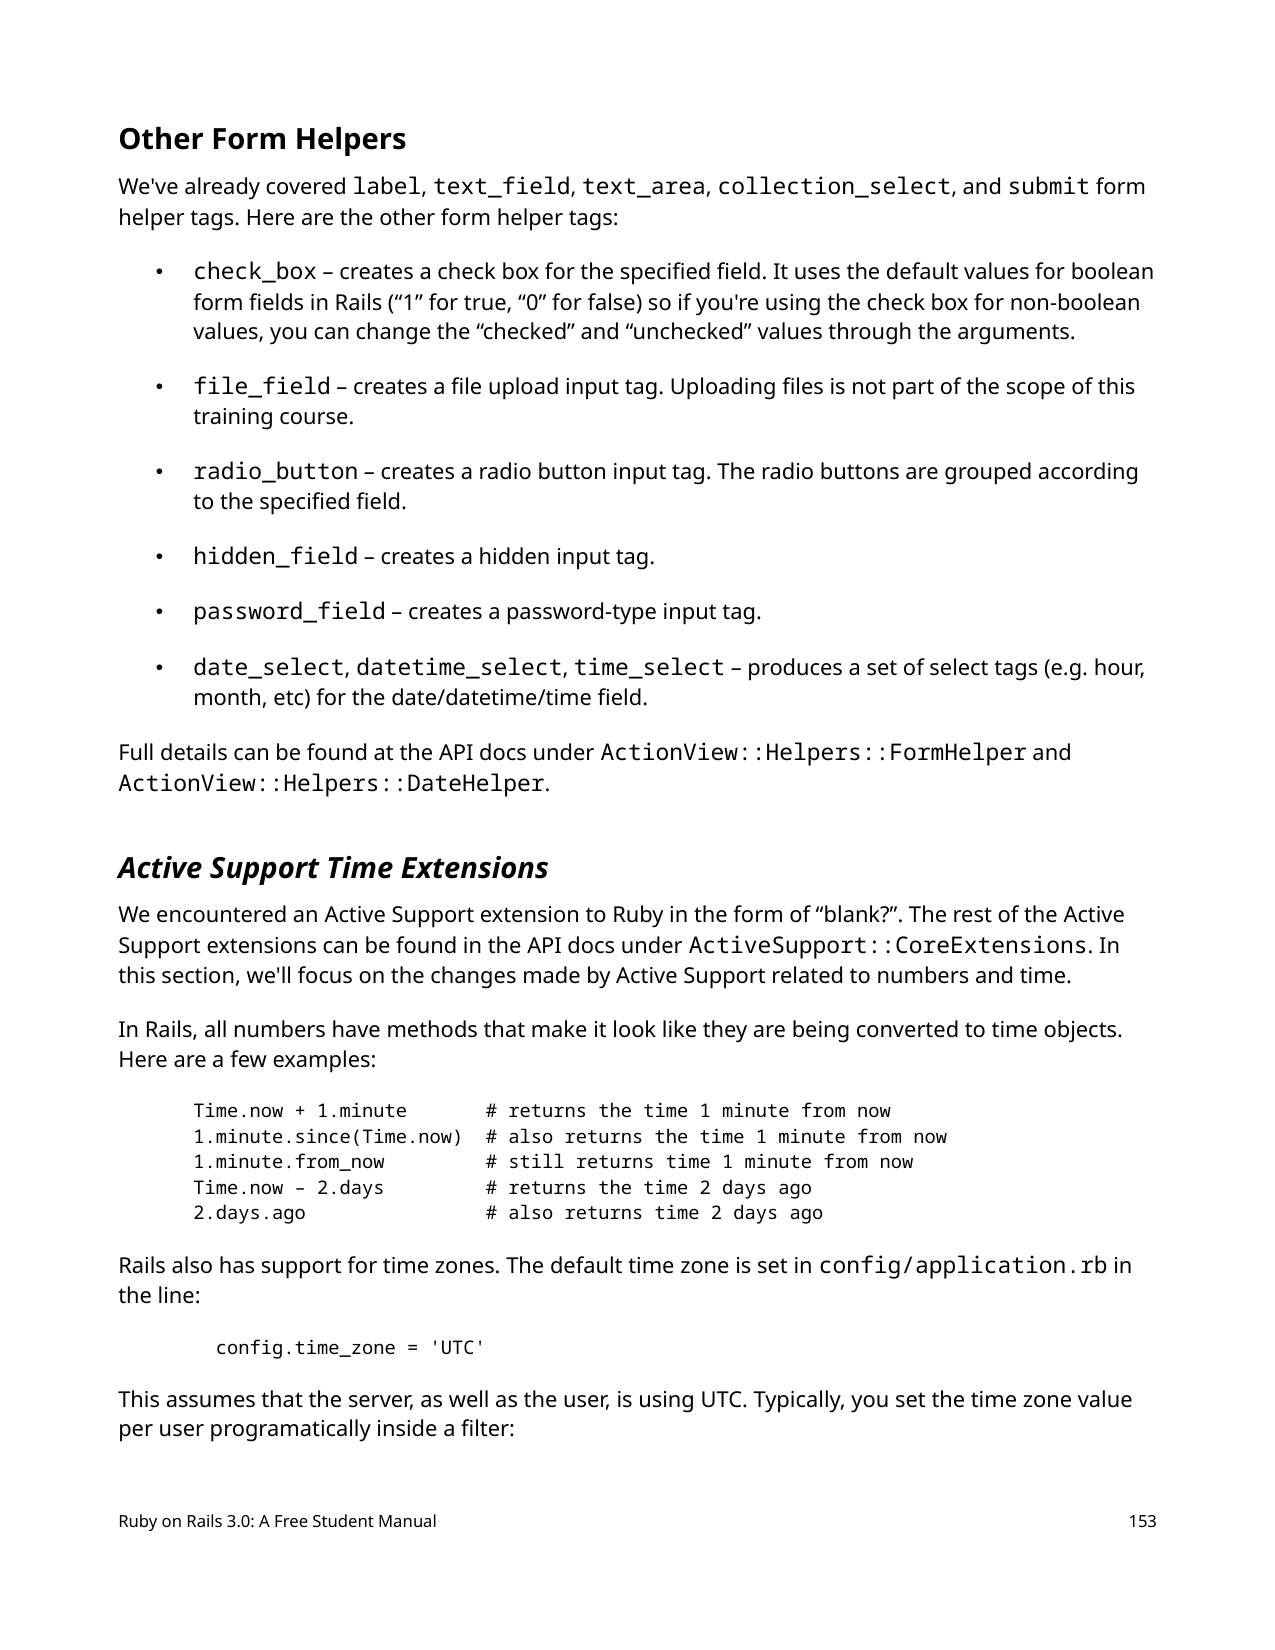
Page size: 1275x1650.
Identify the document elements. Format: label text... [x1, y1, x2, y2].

text This assumes that the server, as well as the user, is using UTC. Typically, you set the time zone value per user programatically inside a filter: [118, 1383, 1157, 1443]
text Full details can be found at the API docs under ActionView::Helpers::FormHelper and ActionView::Helpers::DateHelper. [118, 736, 1157, 798]
subtitle Other Form Helpers [118, 118, 1157, 158]
subtitle Active Support Time Extensions [118, 847, 1157, 887]
list radio_button – creates a radio button input tag. The radio buttons are grouped according to the specified field. [156, 455, 1157, 516]
list hidden_field – creates a hidden input tag. [156, 540, 1157, 571]
list date_select, datetime_select, time_select – produces a set of select tags (e.g. hour, month, etc) for the date/datetime/time field. [156, 651, 1157, 712]
text We encountered an Active Support extension to Ruby in the form of “blank?”. The rest of the Active Support extensions can be found in the API docs under ActiveSupport::CoreExtensions. In this section, we'll focus on the changes made by Active Support related to numbers and time. [118, 899, 1157, 990]
list check_box – creates a check box for the specified field. It uses the default values for boolean form fields in Rails (“1” for true, “0” for false) so if you're using the check box for non-boolean values, you can change the “checked” and “unchecked” values through the arguments. [156, 255, 1157, 346]
text config.time_zone = 'UTC' [193, 1334, 1157, 1359]
text We've already covered label, text_field, text_area, collection_select, and submit form helper tags. Here are the other form helper tags: [118, 170, 1157, 231]
text Time.now + 1.minute # returns the time 1 minute from now 1.minute.since(Time.now) # also returns the time 1 minute from now 1.minute.from_now # still returns time 1 minute from now Time.now – 2.days # returns the time 2 days ago 2.days.ago # also returns time 2 days ago [193, 1097, 1157, 1225]
text In Rails, all numbers have methods that make it look like they are being converted to time objects. Here are a few examples: [118, 1014, 1157, 1073]
list password_field – creates a password-type input tag. [156, 595, 1157, 627]
text Rails also has support for time zones. The default time zone is set in config/application.rb in the line: [118, 1249, 1157, 1310]
list file_field – creates a file upload input tag. Uploading files is not part of the scope of this training course. [156, 370, 1157, 431]
